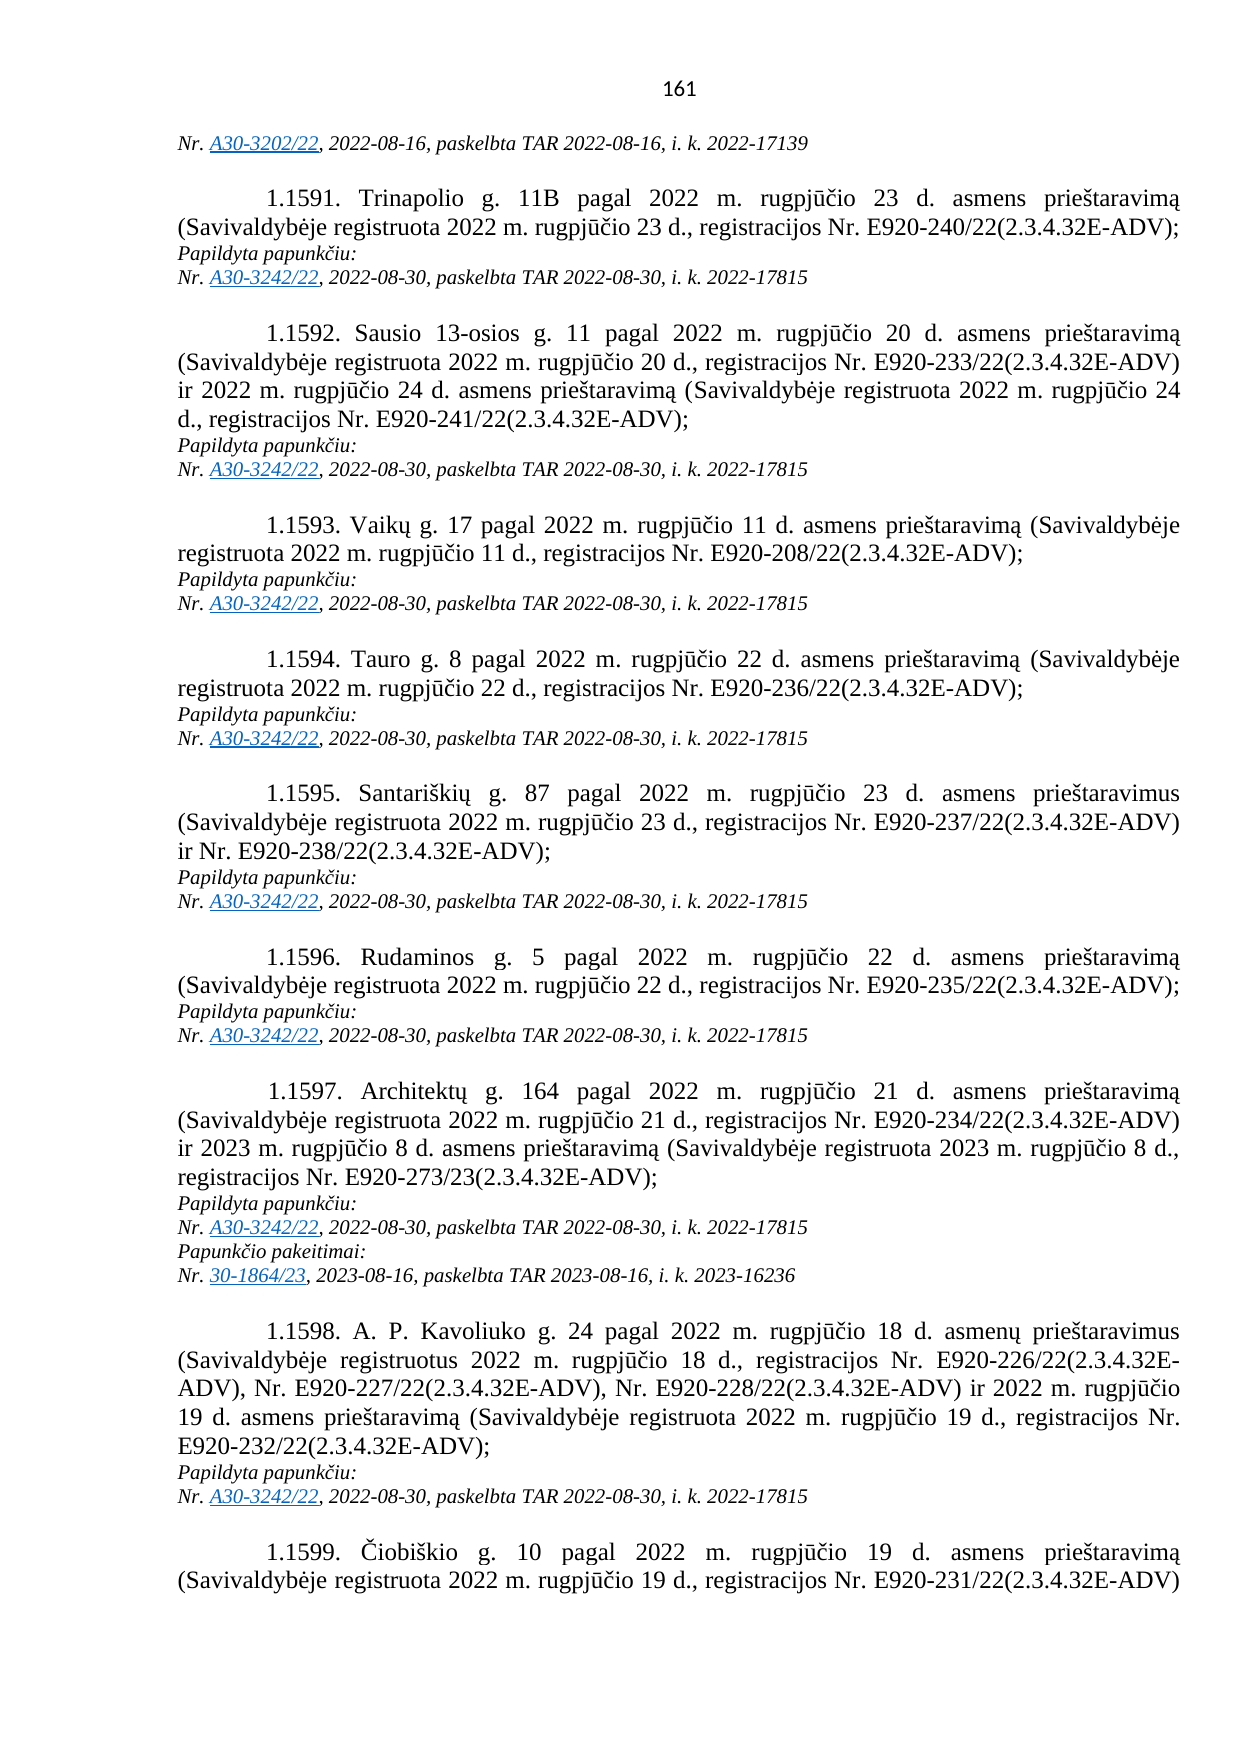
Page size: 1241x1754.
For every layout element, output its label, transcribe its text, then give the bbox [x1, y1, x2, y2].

text Nr. A30-3202/22, 2022-08-16, paskelbta TAR 2022-08-16, i. k. 2022-17139 [177, 131, 1181, 155]
text Papunkčio pakeitimai: [177, 1239, 1181, 1263]
text Papildyta papunkčiu: [177, 241, 1181, 265]
text 1.1598. A. P. Kavoliuko g. 24 pagal 2022 m. rugpjūčio 18 d. asmenų prieštaravimus (Savivaldybėje registruotus 2022 m. rugpjūčio 18 d., registracijos Nr. E920-226/22(2.3.4.32E-ADV), Nr. E920-227/22(2.3.4.32E-ADV), Nr. E920-228/22(2.3.4.32E-ADV) ir 2022 m. rugpjūčio 19 d. asmens prieštaravimą (Savivaldybėje registruota 2022 m. rugpjūčio 19 d., registracijos Nr. E920-232/22(2.3.4.32E-ADV); [177, 1316, 1181, 1460]
text Nr. A30-3242/22, 2022-08-30, paskelbta TAR 2022-08-30, i. k. 2022-17815 [177, 726, 1181, 750]
text Papildyta papunkčiu: [177, 702, 1181, 726]
text Nr. A30-3242/22, 2022-08-30, paskelbta TAR 2022-08-30, i. k. 2022-17815 [177, 889, 1181, 913]
text Papildyta papunkčiu: [177, 999, 1181, 1023]
text 1.1592. Sausio 13-osios g. 11 pagal 2022 m. rugpjūčio 20 d. asmens prieštaravimą (Savivaldybėje registruota 2022 m. rugpjūčio 20 d., registracijos Nr. E920-233/22(2.3.4.32E-ADV) ir 2022 m. rugpjūčio 24 d. asmens prieštaravimą (Savivaldybėje registruota 2022 m. rugpjūčio 24 d., registracijos Nr. E920-241/22(2.3.4.32E-ADV); [177, 318, 1181, 433]
text Papildyta papunkčiu: [177, 567, 1181, 591]
text Nr. A30-3242/22, 2022-08-30, paskelbta TAR 2022-08-30, i. k. 2022-17815 [177, 457, 1181, 481]
text Papildyta papunkčiu: [177, 1191, 1181, 1215]
text Papildyta papunkčiu: [177, 865, 1181, 889]
text 1.1599. Čiobiškio g. 10 pagal 2022 m. rugpjūčio 19 d. asmens prieštaravimą (Savivaldybėje registruota 2022 m. rugpjūčio 19 d., registracijos Nr. E920-231/22(2.3.4.32E-ADV) [177, 1537, 1181, 1594]
text 1.1595. Santariškių g. 87 pagal 2022 m. rugpjūčio 23 d. asmens prieštaravimus (Savivaldybėje registruota 2022 m. rugpjūčio 23 d., registracijos Nr. E920-237/22(2.3.4.32E-ADV) ir Nr. E920-238/22(2.3.4.32E-ADV); [177, 778, 1181, 865]
text Nr. A30-3242/22, 2022-08-30, paskelbta TAR 2022-08-30, i. k. 2022-17815 [177, 1484, 1181, 1508]
text Nr. A30-3242/22, 2022-08-30, paskelbta TAR 2022-08-30, i. k. 2022-17815 [177, 1023, 1181, 1047]
text 1.1596. Rudaminos g. 5 pagal 2022 m. rugpjūčio 22 d. asmens prieštaravimą (Savivaldybėje registruota 2022 m. rugpjūčio 22 d., registracijos Nr. E920-235/22(2.3.4.32E-ADV); [177, 942, 1181, 999]
text 1.1591. Trinapolio g. 11B pagal 2022 m. rugpjūčio 23 d. asmens prieštaravimą (Savivaldybėje registruota 2022 m. rugpjūčio 23 d., registracijos Nr. E920-240/22(2.3.4.32E-ADV); [177, 183, 1181, 241]
text Papildyta papunkčiu: [177, 433, 1181, 457]
text Nr. A30-3242/22, 2022-08-30, paskelbta TAR 2022-08-30, i. k. 2022-17815 [177, 1215, 1181, 1239]
text 1.1593. Vaikų g. 17 pagal 2022 m. rugpjūčio 11 d. asmens prieštaravimą (Savivaldybėje registruota 2022 m. rugpjūčio 11 d., registracijos Nr. E920-208/22(2.3.4.32E-ADV); [177, 510, 1181, 567]
text Nr. A30-3242/22, 2022-08-30, paskelbta TAR 2022-08-30, i. k. 2022-17815 [177, 265, 1181, 289]
text 1.1597. Architektų g. 164 pagal 2022 m. rugpjūčio 21 d. asmens prieštaravimą (Savivaldybėje registruota 2022 m. rugpjūčio 21 d., registracijos Nr. E920-234/22(2.3.4.32E-ADV) ir 2023 m. rugpjūčio 8 d. asmens prieštaravimą (Savivaldybėje registruota 2023 m. rugpjūčio 8 d., registracijos Nr. E920-273/23(2.3.4.32E-ADV); [177, 1076, 1181, 1191]
text Papildyta papunkčiu: [177, 1460, 1181, 1484]
text 1.1594. Tauro g. 8 pagal 2022 m. rugpjūčio 22 d. asmens prieštaravimą (Savivaldybėje registruota 2022 m. rugpjūčio 22 d., registracijos Nr. E920-236/22(2.3.4.32E-ADV); [177, 644, 1181, 702]
text Nr. 30-1864/23, 2023-08-16, paskelbta TAR 2023-08-16, i. k. 2023-16236 [177, 1263, 1181, 1287]
text Nr. A30-3242/22, 2022-08-30, paskelbta TAR 2022-08-30, i. k. 2022-17815 [177, 591, 1181, 615]
